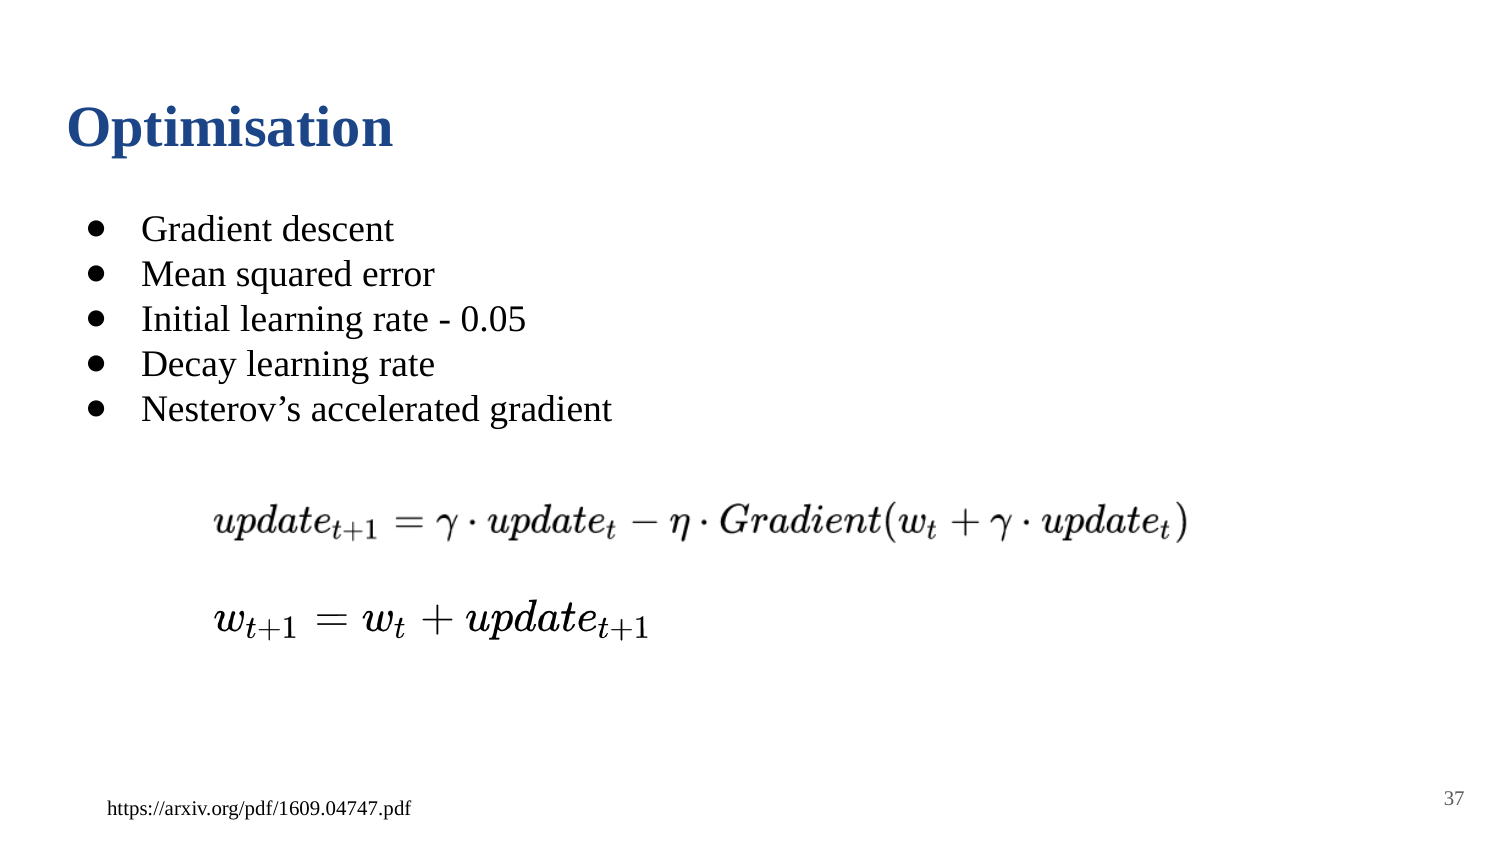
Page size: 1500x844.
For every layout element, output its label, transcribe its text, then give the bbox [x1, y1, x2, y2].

title Optimisation [51, 72, 1449, 167]
slide_number [1389, 764, 1480, 830]
text_box https://arxiv.org/pdf/1609.04747.pdf [92, 779, 992, 814]
list Gradient descent Mean squared error Initial learning rate - 0.05 Decay learning rate Nesterov’s accelerated gradient [51, 189, 1449, 750]
picture [213, 594, 654, 645]
picture [213, 497, 1190, 548]
